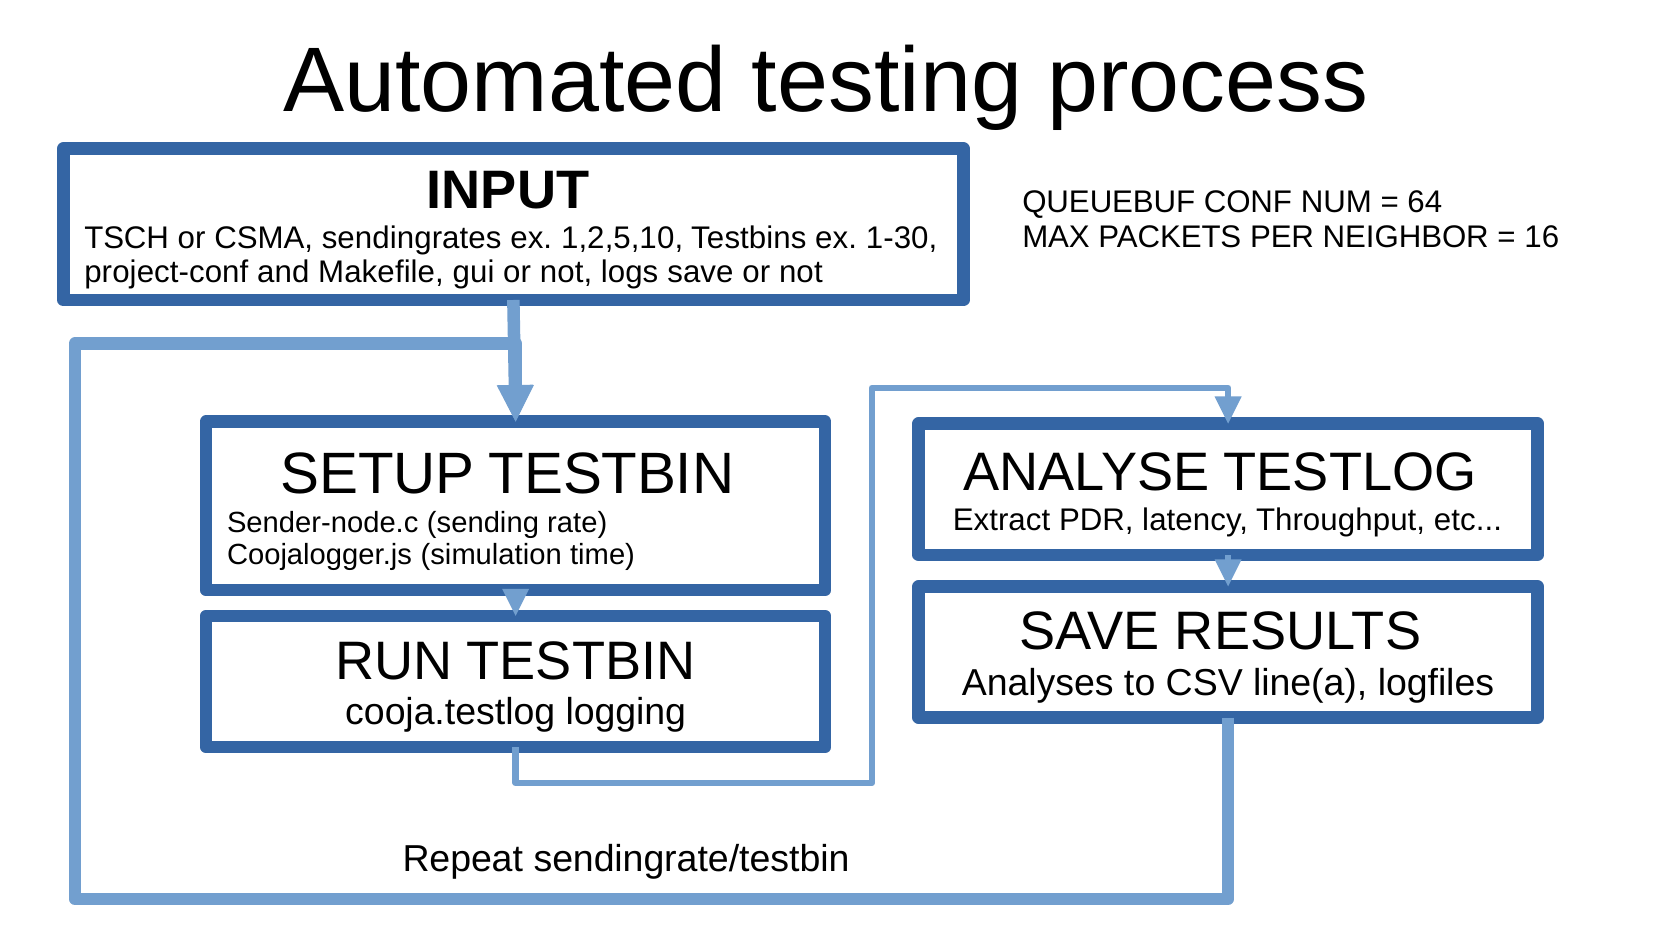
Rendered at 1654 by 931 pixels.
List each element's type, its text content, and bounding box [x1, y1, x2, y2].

text_box SETUP TESTBIN Sender-node.c (sending rate) Coojalogger.js (simulation time) [206, 421, 825, 591]
title Automated testing process [82, 1, 1571, 157]
text_box Repeat sendingrate/testbin [387, 830, 865, 888]
text_box QUEUEBUF CONF NUM = 64 MAX PACKETS PER NEIGHBOR = 16 [1007, 177, 1576, 262]
text_box ANALYSE TESTLOG Extract PDR, latency, Throughput, etc... [918, 423, 1538, 555]
text_box RUN TESTBIN cooja.testlog logging [206, 615, 826, 748]
text_box INPUT TSCH or CSMA, sendingrates ex. 1,2,5,10, Testbins ex. 1-30, project-conf and Makefile, gui or not, logs save or not [63, 148, 964, 301]
text_box SAVE RESULTS Analyses to CSV line(a), logfiles [918, 586, 1538, 718]
